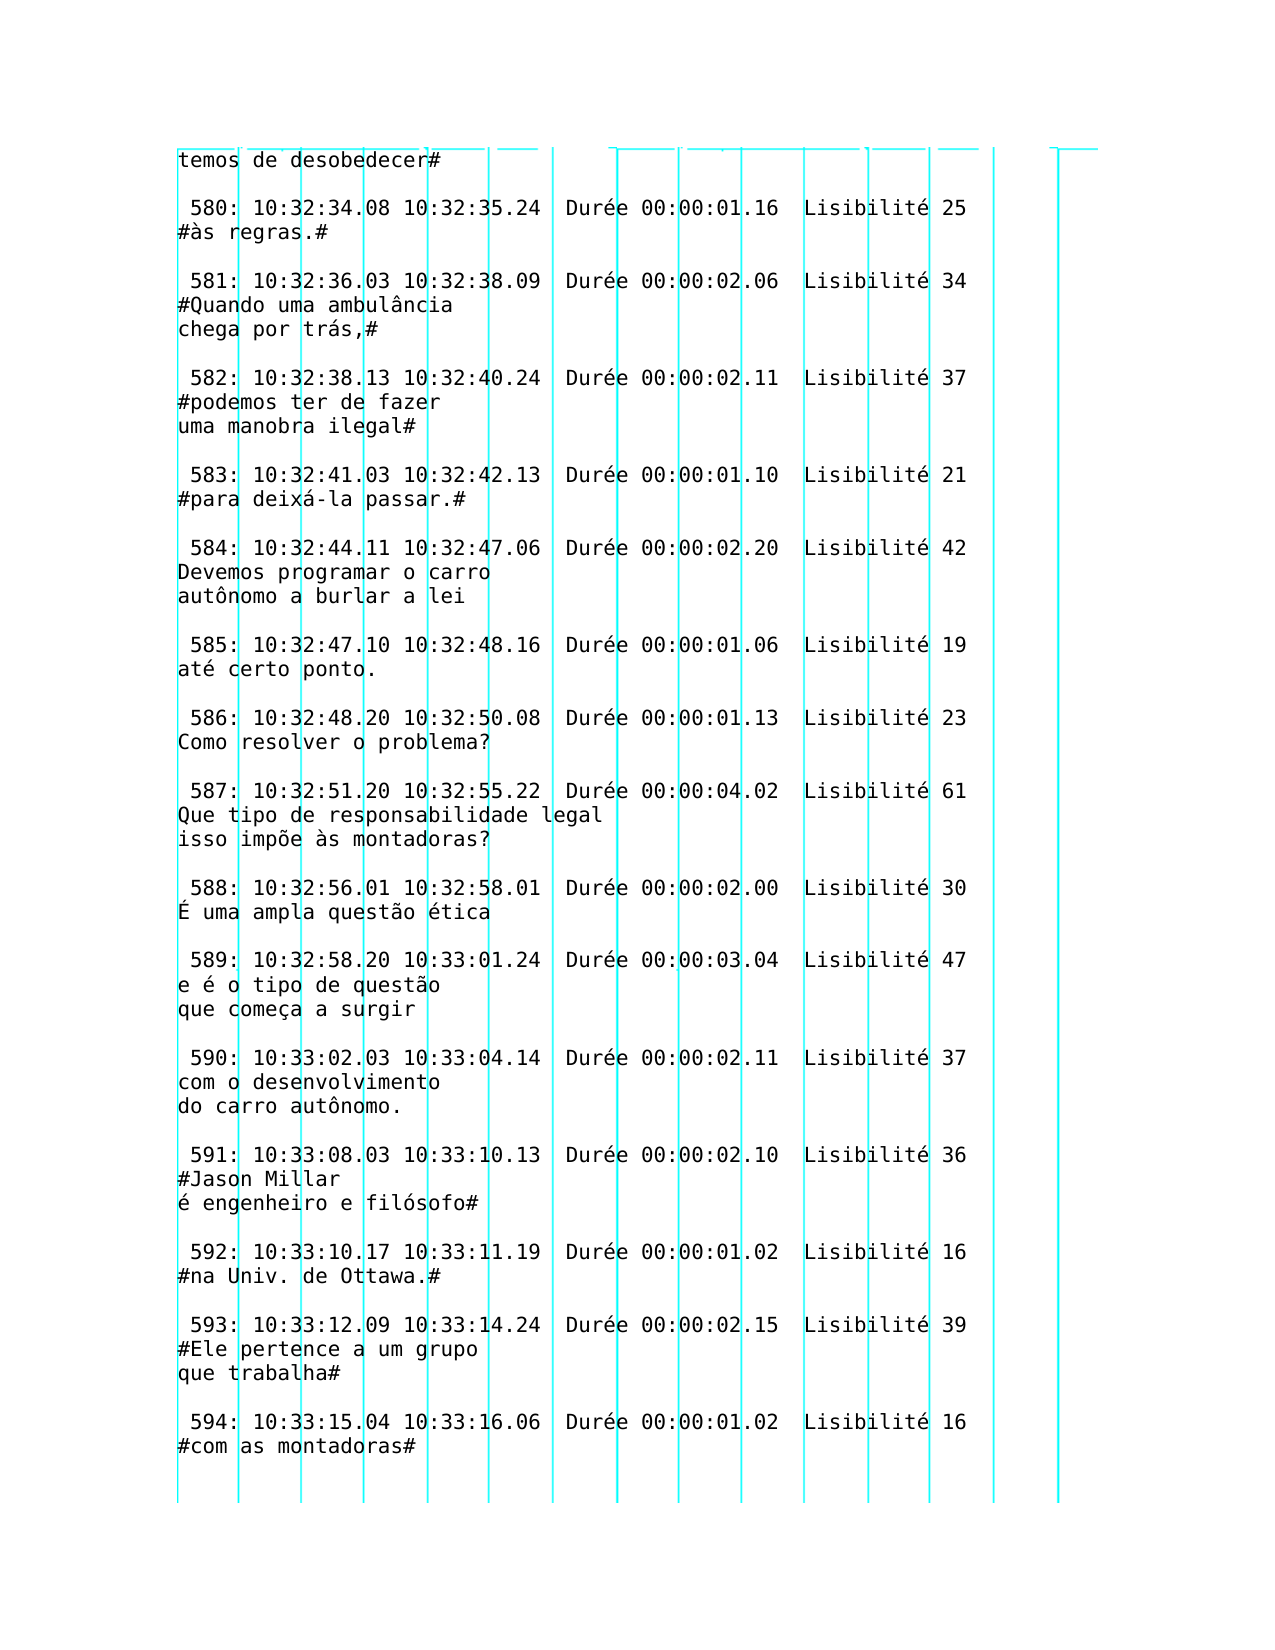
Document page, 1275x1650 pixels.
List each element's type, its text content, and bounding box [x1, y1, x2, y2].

text #Ele pertence a um grupo [177, 1337, 1098, 1361]
text Como resolver o problema? [177, 730, 1098, 754]
picture [177, 1458, 1098, 1503]
text temos de desobedecer# [177, 148, 1098, 172]
text 585: 10:32:47.10 10:32:48.16 Durée 00:00:01.06 Lisibilité 19 [177, 633, 1098, 657]
text 583: 10:32:41.03 10:32:42.13 Durée 00:00:01.10 Lisibilité 21 [177, 463, 1098, 487]
text isso impõe às montadoras? [177, 827, 1098, 851]
text É uma ampla questão ética [177, 900, 1098, 924]
text 581: 10:32:36.03 10:32:38.09 Durée 00:00:02.06 Lisibilité 34 [177, 269, 1098, 293]
text #podemos ter de fazer [177, 390, 1098, 414]
picture [177, 682, 1098, 706]
picture [177, 245, 1098, 269]
text Devemos programar o carro [177, 560, 1098, 584]
text 584: 10:32:44.11 10:32:47.06 Durée 00:00:02.20 Lisibilité 42 [177, 536, 1098, 560]
text 587: 10:32:51.20 10:32:55.22 Durée 00:00:04.02 Lisibilité 61 [177, 779, 1098, 803]
picture [177, 342, 1098, 366]
picture [177, 609, 1098, 633]
text #na Univ. de Ottawa.# [177, 1264, 1098, 1288]
text 590: 10:33:02.03 10:33:04.14 Durée 00:00:02.11 Lisibilité 37 [177, 1046, 1098, 1070]
picture [177, 512, 1098, 536]
text 588: 10:32:56.01 10:32:58.01 Durée 00:00:02.00 Lisibilité 30 [177, 876, 1098, 900]
text 593: 10:33:12.09 10:33:14.24 Durée 00:00:02.15 Lisibilité 39 [177, 1313, 1098, 1337]
text que trabalha# [177, 1361, 1098, 1385]
text com o desenvolvimento [177, 1070, 1098, 1094]
picture [177, 172, 1098, 196]
picture [177, 1288, 1098, 1313]
picture [177, 1021, 1098, 1046]
text #Quando uma ambulância [177, 293, 1098, 317]
text que começa a surgir [177, 997, 1098, 1021]
picture [177, 1216, 1098, 1240]
text #com as montadoras# [177, 1434, 1098, 1458]
picture [177, 1385, 1098, 1410]
text é engenheiro e filósofo# [177, 1191, 1098, 1216]
picture [177, 851, 1098, 876]
text 580: 10:32:34.08 10:32:35.24 Durée 00:00:01.16 Lisibilité 25 [177, 196, 1098, 220]
text chega por trás,# [177, 317, 1098, 342]
text 586: 10:32:48.20 10:32:50.08 Durée 00:00:01.13 Lisibilité 23 [177, 706, 1098, 730]
text até certo ponto. [177, 657, 1098, 682]
picture [177, 754, 1098, 779]
text 592: 10:33:10.17 10:33:11.19 Durée 00:00:01.02 Lisibilité 16 [177, 1240, 1098, 1264]
text 589: 10:32:58.20 10:33:01.24 Durée 00:00:03.04 Lisibilité 47 [177, 948, 1098, 973]
text uma manobra ilegal# [177, 414, 1098, 439]
picture [177, 439, 1098, 463]
text e é o tipo de questão [177, 973, 1098, 997]
picture [177, 924, 1098, 948]
text 594: 10:33:15.04 10:33:16.06 Durée 00:00:01.02 Lisibilité 16 [177, 1410, 1098, 1434]
text 591: 10:33:08.03 10:33:10.13 Durée 00:00:02.10 Lisibilité 36 [177, 1143, 1098, 1167]
text autônomo a burlar a lei [177, 584, 1098, 609]
text #Jason Millar [177, 1167, 1098, 1191]
text #às regras.# [177, 220, 1098, 245]
text do carro autônomo. [177, 1094, 1098, 1118]
text Que tipo de responsabilidade legal [177, 803, 1098, 827]
text 582: 10:32:38.13 10:32:40.24 Durée 00:00:02.11 Lisibilité 37 [177, 366, 1098, 390]
text #para deixá-la passar.# [177, 487, 1098, 512]
picture [177, 1118, 1098, 1143]
